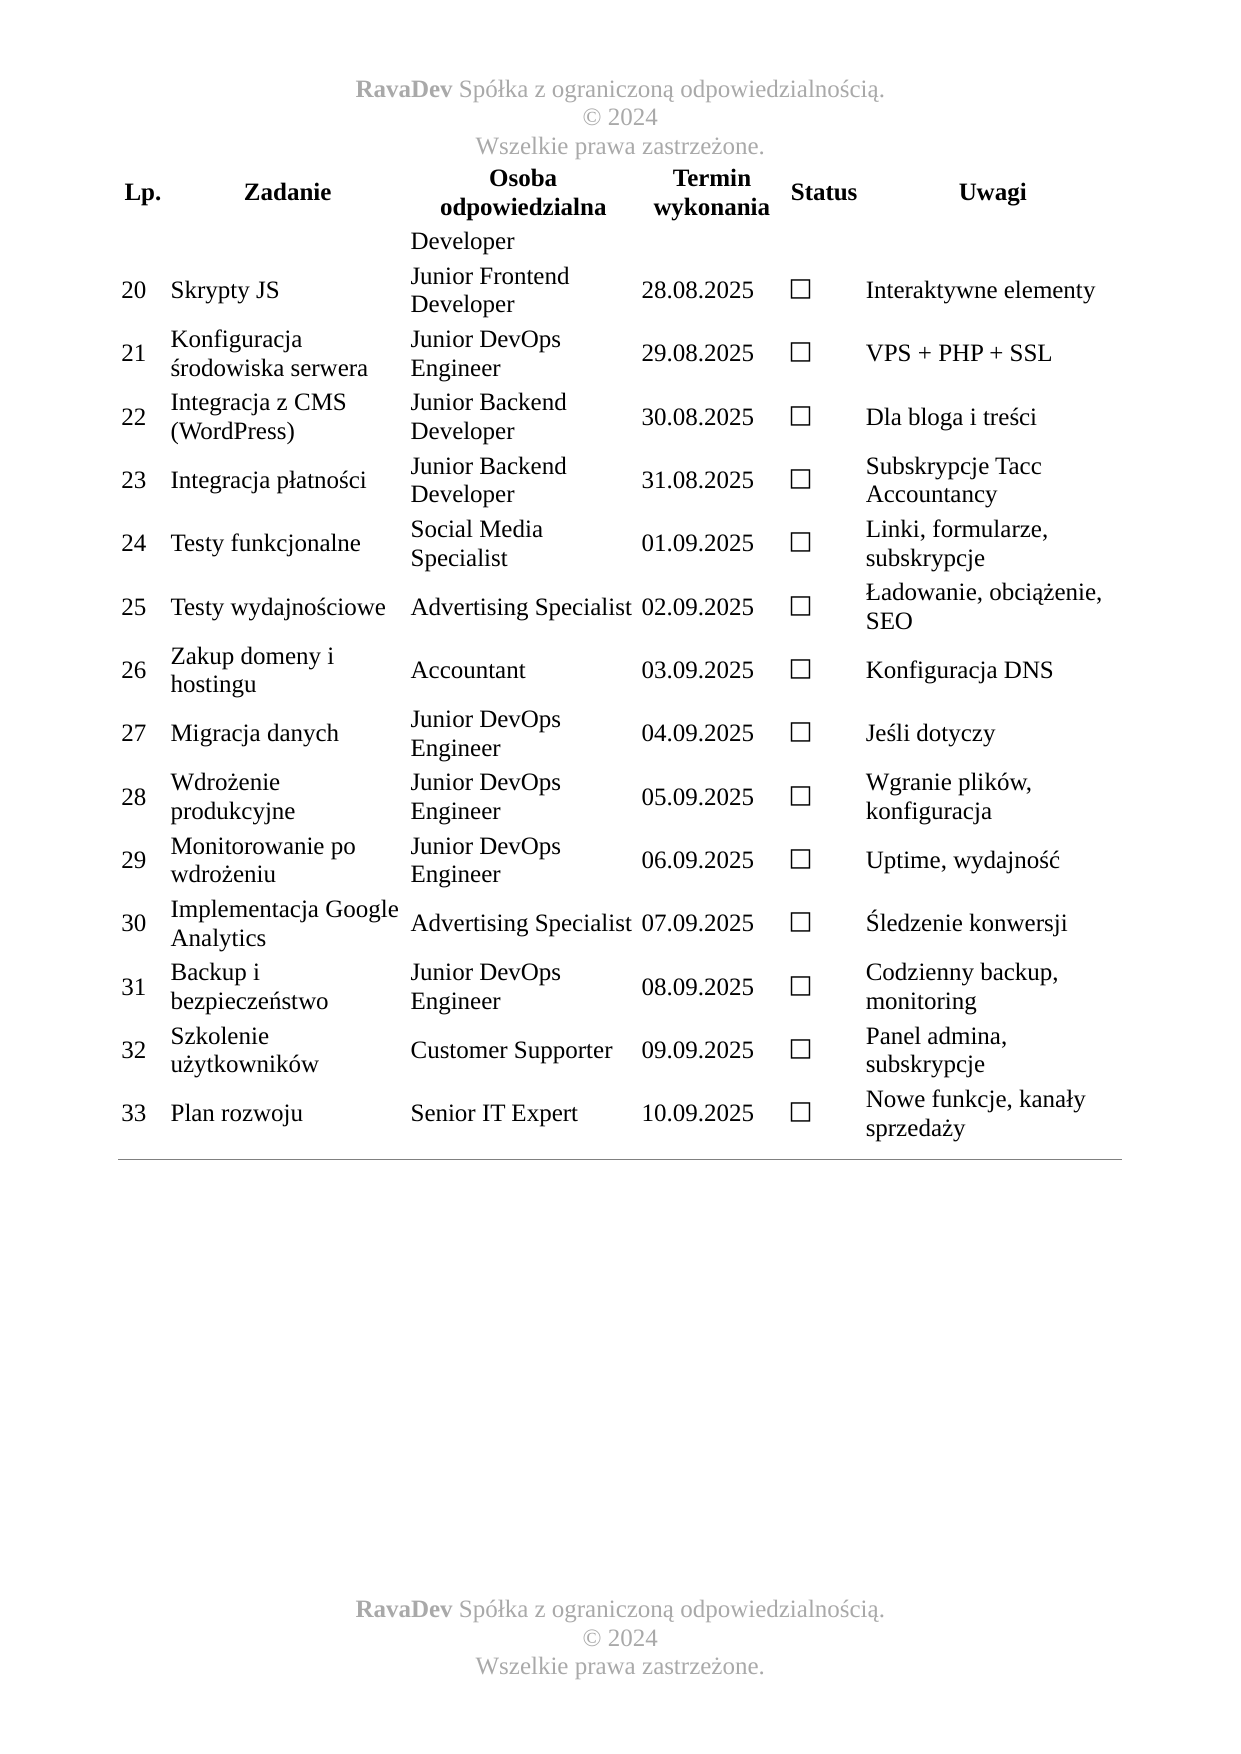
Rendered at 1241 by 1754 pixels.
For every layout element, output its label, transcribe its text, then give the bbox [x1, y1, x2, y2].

table_cell [863, 223, 1122, 258]
table_cell Junior Backend Developer [408, 385, 638, 448]
table_cell [168, 223, 407, 258]
table_cell 01.09.2025 [639, 511, 785, 574]
table_cell ⬜ [785, 321, 863, 384]
table_cell Senior IT Expert [408, 1081, 638, 1144]
table_cell Codzienny backup, monitoring [863, 955, 1122, 1018]
table_cell 27 [118, 701, 167, 764]
table_cell ⬜ [785, 765, 863, 828]
table_cell Interaktywne elementy [863, 258, 1122, 321]
table_cell ⬜ [785, 385, 863, 448]
table_cell Advertising Specialist [408, 575, 638, 638]
table_cell Wdrożenie produkcyjne [168, 765, 407, 828]
table_cell ⬜ [785, 891, 863, 954]
table_cell 33 [118, 1081, 167, 1144]
table_cell Konfiguracja środowiska serwera [168, 321, 407, 384]
table_cell 21 [118, 321, 167, 384]
table_cell Wgranie plików, konfiguracja [863, 765, 1122, 828]
table_cell 08.09.2025 [639, 955, 785, 1018]
table_cell Junior DevOps Engineer [408, 321, 638, 384]
table_cell Junior Backend Developer [408, 448, 638, 511]
table_cell 07.09.2025 [639, 891, 785, 954]
table_cell Szkolenie użytkowników [168, 1018, 407, 1081]
table_cell Implementacja Google Analytics [168, 891, 407, 954]
table_cell 28.08.2025 [639, 258, 785, 321]
table_cell Zakup domeny i hostingu [168, 638, 407, 701]
table_cell 03.09.2025 [639, 638, 785, 701]
table_header Lp. [118, 160, 167, 223]
table_cell 26 [118, 638, 167, 701]
table_cell Testy funkcjonalne [168, 511, 407, 574]
table_header Osoba odpowiedzialna [408, 160, 638, 223]
table_cell 30.08.2025 [639, 385, 785, 448]
table_cell 31 [118, 955, 167, 1018]
table_header Termin wykonania [639, 160, 785, 223]
table_cell ⬜ [785, 828, 863, 891]
table_cell 29.08.2025 [639, 321, 785, 384]
table_cell Integracja z CMS (WordPress) [168, 385, 407, 448]
table_cell Junior DevOps Engineer [408, 955, 638, 1018]
table_cell ⬜ [785, 638, 863, 701]
table_cell Testy wydajnościowe [168, 575, 407, 638]
table_header Zadanie [168, 160, 407, 223]
table_cell ⬜ [785, 955, 863, 1018]
table_cell Integracja płatności [168, 448, 407, 511]
table_cell Junior DevOps Engineer [408, 765, 638, 828]
table_cell Plan rozwoju [168, 1081, 407, 1144]
table_cell 02.09.2025 [639, 575, 785, 638]
table_cell Junior DevOps Engineer [408, 828, 638, 891]
table_cell ⬜ [785, 258, 863, 321]
table_cell Skrypty JS [168, 258, 407, 321]
table_cell ⬜ [785, 575, 863, 638]
table_header Status [785, 160, 863, 223]
table_cell Junior Frontend Developer [408, 258, 638, 321]
table_cell Subskrypcje Tacc Accountancy [863, 448, 1122, 511]
table_cell Śledzenie konwersji [863, 891, 1122, 954]
table_cell Migracja danych [168, 701, 407, 764]
table_cell Dla bloga i treści [863, 385, 1122, 448]
table_cell 23 [118, 448, 167, 511]
table_cell 29 [118, 828, 167, 891]
table_cell Panel admina, subskrypcje [863, 1018, 1122, 1081]
table_cell ⬜ [785, 1081, 863, 1144]
table_cell 24 [118, 511, 167, 574]
table_cell 05.09.2025 [639, 765, 785, 828]
table_cell ⬜ [785, 1018, 863, 1081]
table_cell 20 [118, 258, 167, 321]
table_cell Jeśli dotyczy [863, 701, 1122, 764]
table_cell 09.09.2025 [639, 1018, 785, 1081]
table_cell Developer [408, 223, 638, 258]
table_cell 32 [118, 1018, 167, 1081]
table_cell Linki, formularze, subskrypcje [863, 511, 1122, 574]
table_header Uwagi [863, 160, 1122, 223]
table_cell 25 [118, 575, 167, 638]
table_cell 06.09.2025 [639, 828, 785, 891]
table_cell ⬜ [785, 511, 863, 574]
table_cell [785, 223, 863, 258]
table_cell [639, 223, 785, 258]
table_cell Uptime, wydajność [863, 828, 1122, 891]
table_cell 30 [118, 891, 167, 954]
table_cell ⬜ [785, 701, 863, 764]
table_cell VPS + PHP + SSL [863, 321, 1122, 384]
table_cell Ładowanie, obciążenie, SEO [863, 575, 1122, 638]
table_cell Backup i bezpieczeństwo [168, 955, 407, 1018]
table_cell Advertising Specialist [408, 891, 638, 954]
table_cell Konfiguracja DNS [863, 638, 1122, 701]
table_cell ⬜ [785, 448, 863, 511]
table_cell 10.09.2025 [639, 1081, 785, 1144]
table_cell Nowe funkcje, kanały sprzedaży [863, 1081, 1122, 1144]
table_cell 04.09.2025 [639, 701, 785, 764]
table_cell Social Media Specialist [408, 511, 638, 574]
table_cell 22 [118, 385, 167, 448]
table_cell Customer Supporter [408, 1018, 638, 1081]
table_cell [118, 223, 167, 258]
table_cell Junior DevOps Engineer [408, 701, 638, 764]
table_cell 28 [118, 765, 167, 828]
table_cell Monitorowanie po wdrożeniu [168, 828, 407, 891]
table_cell Accountant [408, 638, 638, 701]
table_cell 31.08.2025 [639, 448, 785, 511]
